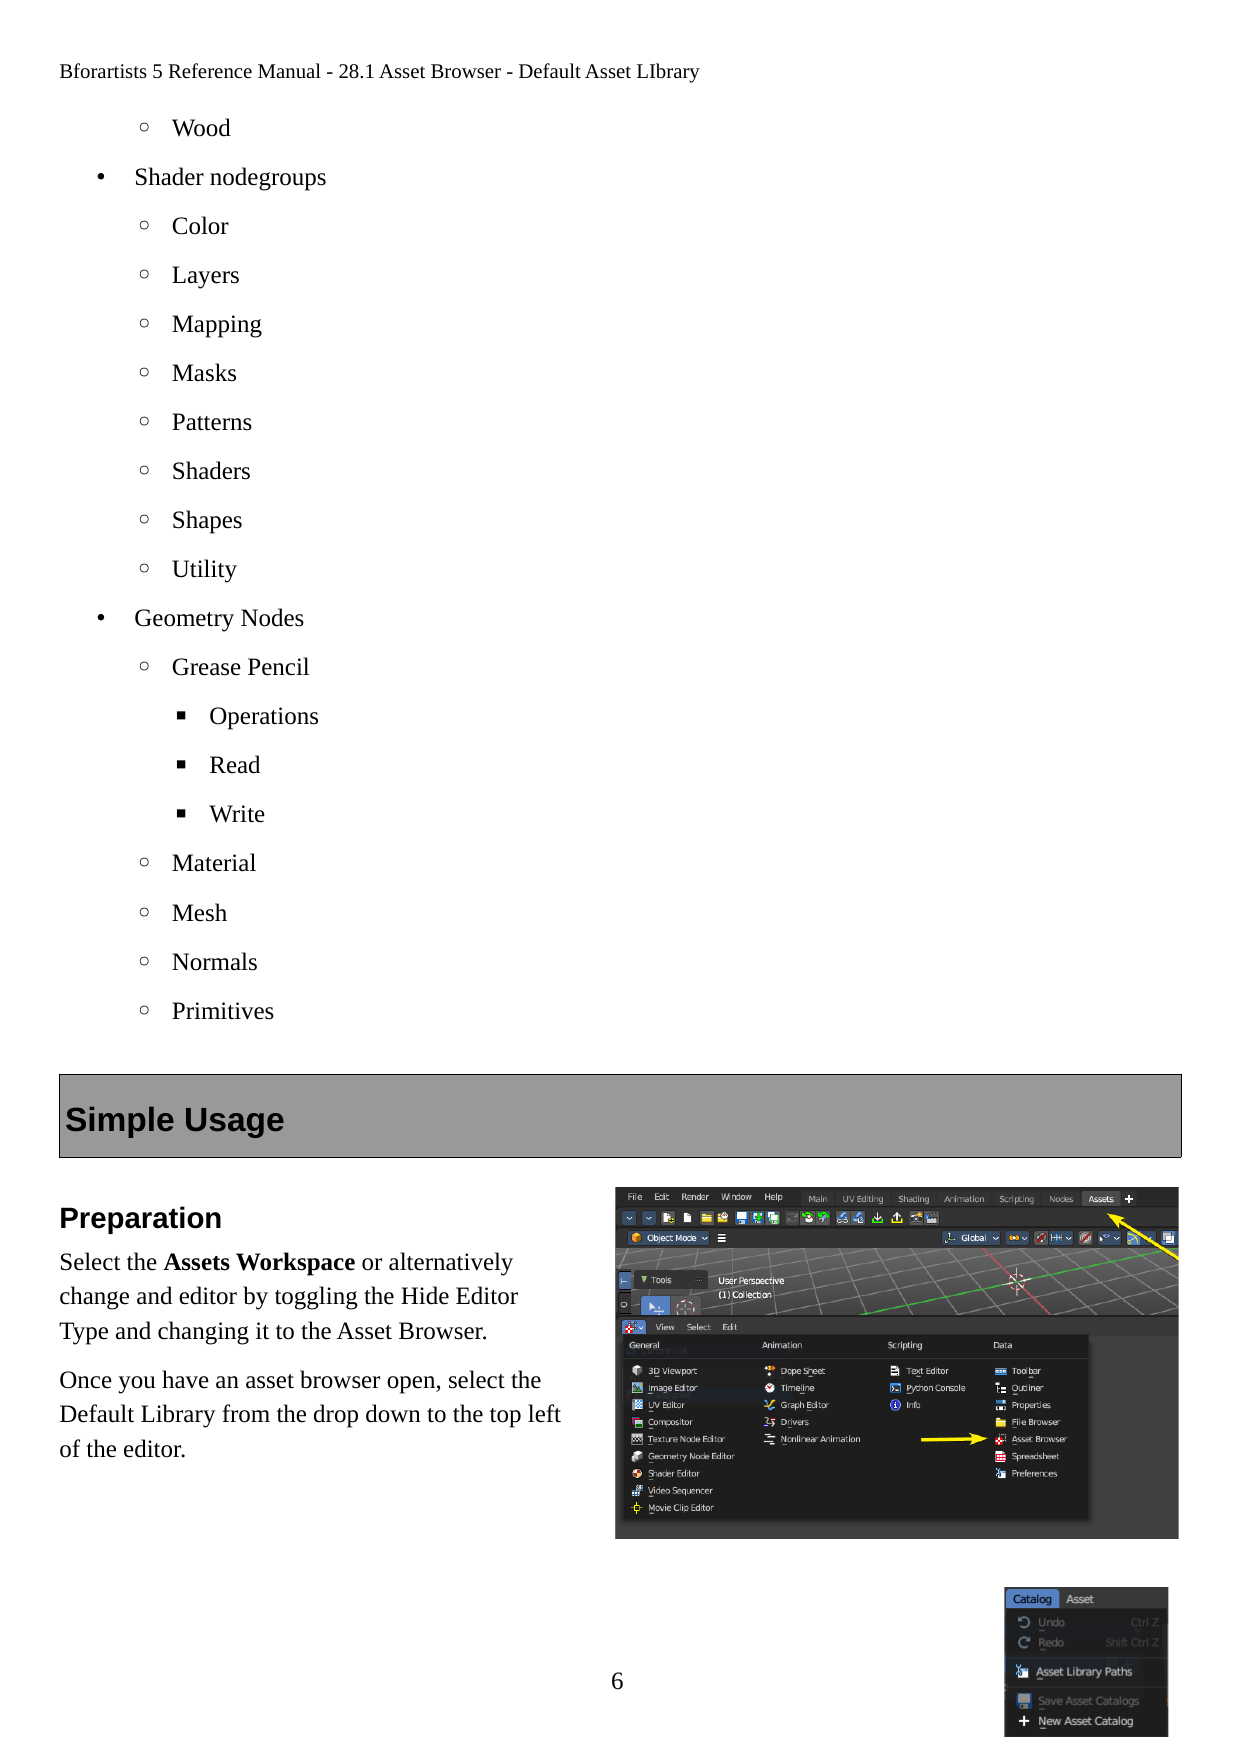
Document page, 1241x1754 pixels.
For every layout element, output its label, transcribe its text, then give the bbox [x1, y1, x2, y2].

list Wood [134, 113, 1181, 141]
picture [1004, 1587, 1169, 1737]
list Material [134, 848, 1181, 877]
list Mesh [134, 898, 1181, 926]
list Color [134, 211, 1181, 239]
list Shaders [134, 456, 1181, 485]
subtitle Preparation [59, 1201, 615, 1234]
list Operations [172, 701, 1181, 730]
list Shapes [134, 505, 1181, 534]
list Masks [134, 358, 1181, 387]
list Normals [134, 947, 1181, 975]
list Read [172, 750, 1181, 779]
list Patterns [134, 407, 1181, 436]
list Grease Pencil [134, 652, 1181, 681]
picture [615, 1187, 1179, 1539]
table_header Simple Usage [60, 1075, 1181, 1157]
list Utility [134, 554, 1181, 583]
list Mapping [134, 309, 1181, 338]
list Write [172, 799, 1181, 828]
list Primitives [134, 996, 1181, 1024]
list Geometry Nodes [97, 603, 1181, 632]
text Select the Assets Workspace or alternatively change and editor by toggling the Hide Editor Type and changing it to the Asset Browser. [59, 1247, 615, 1344]
list Shader nodegroups [97, 162, 1181, 190]
list Layers [134, 260, 1181, 288]
text Once you have an asset browser open, select the Default Library from the drop down to the top left of the editor. [59, 1365, 615, 1462]
